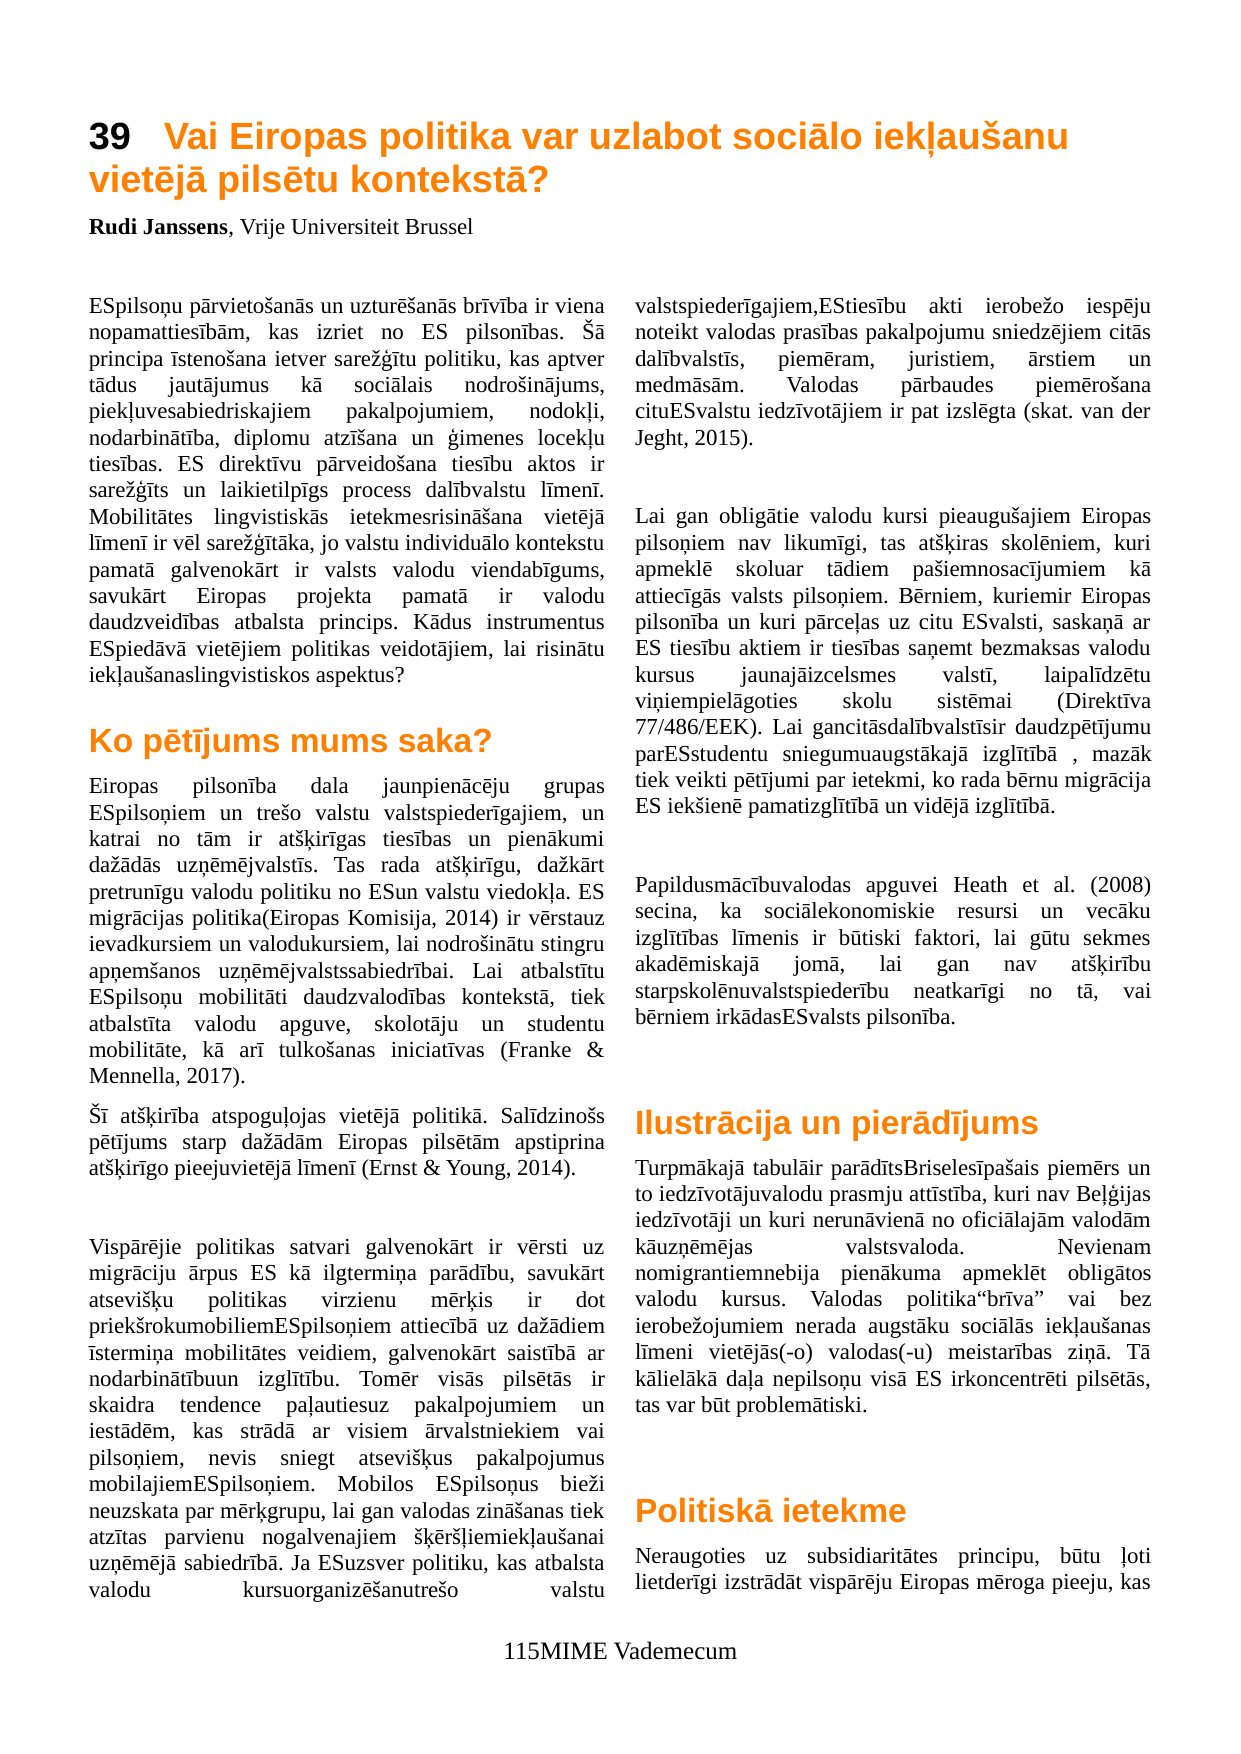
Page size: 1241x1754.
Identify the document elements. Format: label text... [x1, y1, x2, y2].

text Neraugoties uz subsidiaritātes principu, būtu ļoti lietderīgi izstrādāt vispārēju Eiropas mēroga pieeju, kas [635, 1542, 1152, 1594]
text Lai gan obligātie valodu kursi pieaugušajiem Eiropas pilsoņiem nav likumīgi, tas atšķiras skolēniem, kuri apmeklē skoluar tādiem pašiemnosacījumiem kā attiecīgās valsts pilsoņiem. Bērniem, kuriemir Eiropas pilsonība un kuri pārceļas uz citu ESvalsti, saskaņā ar ES tiesību aktiem ir tiesības saņemt bezmaksas valodu kursus jaunajāizcelsmes valstī, laipalīdzētu viņiempielāgoties skolu sistēmai (Direktīva 77/486/EEK). Lai gancitāsdalībvalstīsir daudzpētījumu parESstudentu sniegumuaugstākajā izglītībā , mazāk tiek veikti pētījumi par ietekmi, ko rada bērnu migrācija ES iekšienē pamatizglītībā un vidējā izglītībā. [635, 503, 1152, 819]
subtitle Vai Eiropas politika var uzlabot sociālo iekļaušanu vietējā pilsētu kontekstā? [88, 113, 1152, 201]
subtitle Ko pētījums mums saka? [88, 721, 605, 760]
subtitle Ilustrācija un pierādījums [635, 1103, 1152, 1141]
text Eiropas pilsonība dala jaunpienācēju grupas ESpilsoņiem un trešo valstu valstspiederīgajiem, un katrai no tām ir atšķirīgas tiesības un pienākumi dažādās uzņēmējvalstīs. Tas rada atšķirīgu, dažkārt pretrunīgu valodu politiku no ESun valstu viedokļa. ES migrācijas politika(Eiropas Komisija, 2014) ir vērstauz ievadkursiem un valodukursiem, lai nodrošinātu stingru apņemšanos uzņēmējvalstssabiedrībai. Lai atbalstītu ESpilsoņu mobilitāti daudzvalodības kontekstā, tiek atbalstīta valodu apguve, skolotāju un studentu mobilitāte, kā arī tulkošanas iniciatīvas (Franke & Mennella, 2017). [88, 772, 605, 1089]
text Vispārējie politikas satvari galvenokārt ir vērsti uz migrāciju ārpus ES kā ilgtermiņa parādību, savukārt atsevišķu politikas virzienu mērķis ir dot priekšrokumobiliemESpilsoņiem attiecībā uz dažādiem īstermiņa mobilitātes veidiem, galvenokārt saistībā ar nodarbinātībuun izglītību. Tomēr visās pilsētās ir skaidra tendence paļautiesuz pakalpojumiem un iestādēm, kas strādā ar visiem ārvalstniekiem vai pilsoņiem, nevis sniegt atsevišķus pakalpojumus mobilajiemESpilsoņiem. Mobilos ESpilsoņus bieži neuzskata par mērķgrupu, lai gan valodas zināšanas tiek atzītas parvienu nogalvenajiem šķēršļiemiekļaušanai uzņēmējā sabiedrībā. Ja ESuzsver politiku, kas atbalsta valodu kursuorganizēšanutrešo valstu [88, 1233, 605, 1602]
text Papildusmācībuvalodas apguvei Heath et al. (2008) secina, ka sociālekonomiskie resursi un vecāku izglītības līmenis ir būtiski faktori, lai gūtu sekmes akadēmiskajā jomā, lai gan nav atšķirību starpskolēnuvalstspiederību neatkarīgi no tā, vai bērniem irkādasESvalsts pilsonība. [635, 871, 1152, 1029]
subtitle Politiskā ietekme [635, 1491, 1152, 1529]
text Turpmākajā tabulāir parādītsBriselesīpašais piemērs un to iedzīvotājuvalodu prasmju attīstība, kuri nav Beļģijas iedzīvotāji un kuri nerunāvienā no oficiālajām valodām kāuzņēmējas valstsvaloda. Nevienam nomigrantiemnebija pienākuma apmeklēt obligātos valodu kursus. Valodas politika“brīva” vai bez ierobežojumiem nerada augstāku sociālās iekļaušanas līmeni vietējās(-o) valodas(-u) meistarības ziņā. Tā kālielākā daļa nepilsoņu visā ES irkoncentrēti pilsētās, tas var būt problemātiski. [635, 1154, 1152, 1417]
text valstspiederīgajiem,EStiesību akti ierobežo iespēju noteikt valodas prasības pakalpojumu sniedzējiem citās dalībvalstīs, piemēram, juristiem, ārstiem un medmāsām. Valodas pārbaudes piemērošana cituESvalstu iedzīvotājiem ir pat izslēgta (skat. van der Jeght, 2015). [635, 292, 1152, 450]
text Šī atšķirība atspoguļojas vietējā politikā. Salīdzinošs pētījums starp dažādām Eiropas pilsētām apstiprina atšķirīgo pieejuvietējā līmenī (Ernst & Young, 2014). [88, 1102, 605, 1181]
text Rudi Janssens, Vrije Universiteit Brussel [88, 213, 1152, 240]
text ESpilsoņu pārvietošanās un uzturēšanās brīvība ir viena nopamattiesībām, kas izriet no ES pilsonības. Šā principa īstenošana ietver sarežģītu politiku, kas aptver tādus jautājumus kā sociālais nodrošinājums, piekļuvesabiedriskajiem pakalpojumiem, nodokļi, nodarbinātība, diplomu atzīšana un ģimenes locekļu tiesības. ES direktīvu pārveidošana tiesību aktos ir sarežģīts un laikietilpīgs process dalībvalstu līmenī. Mobilitātes lingvistiskās ietekmesrisināšana vietējā līmenī ir vēl sarežģītāka, jo valstu individuālo kontekstu pamatā galvenokārt ir valsts valodu viendabīgums, savukārt Eiropas projekta pamatā ir valodu daudzveidības atbalsta princips. Kādus instrumentus ESpiedāvā vietējiem politikas veidotājiem, lai risinātu iekļaušanaslingvistiskos aspektus? [88, 292, 605, 687]
